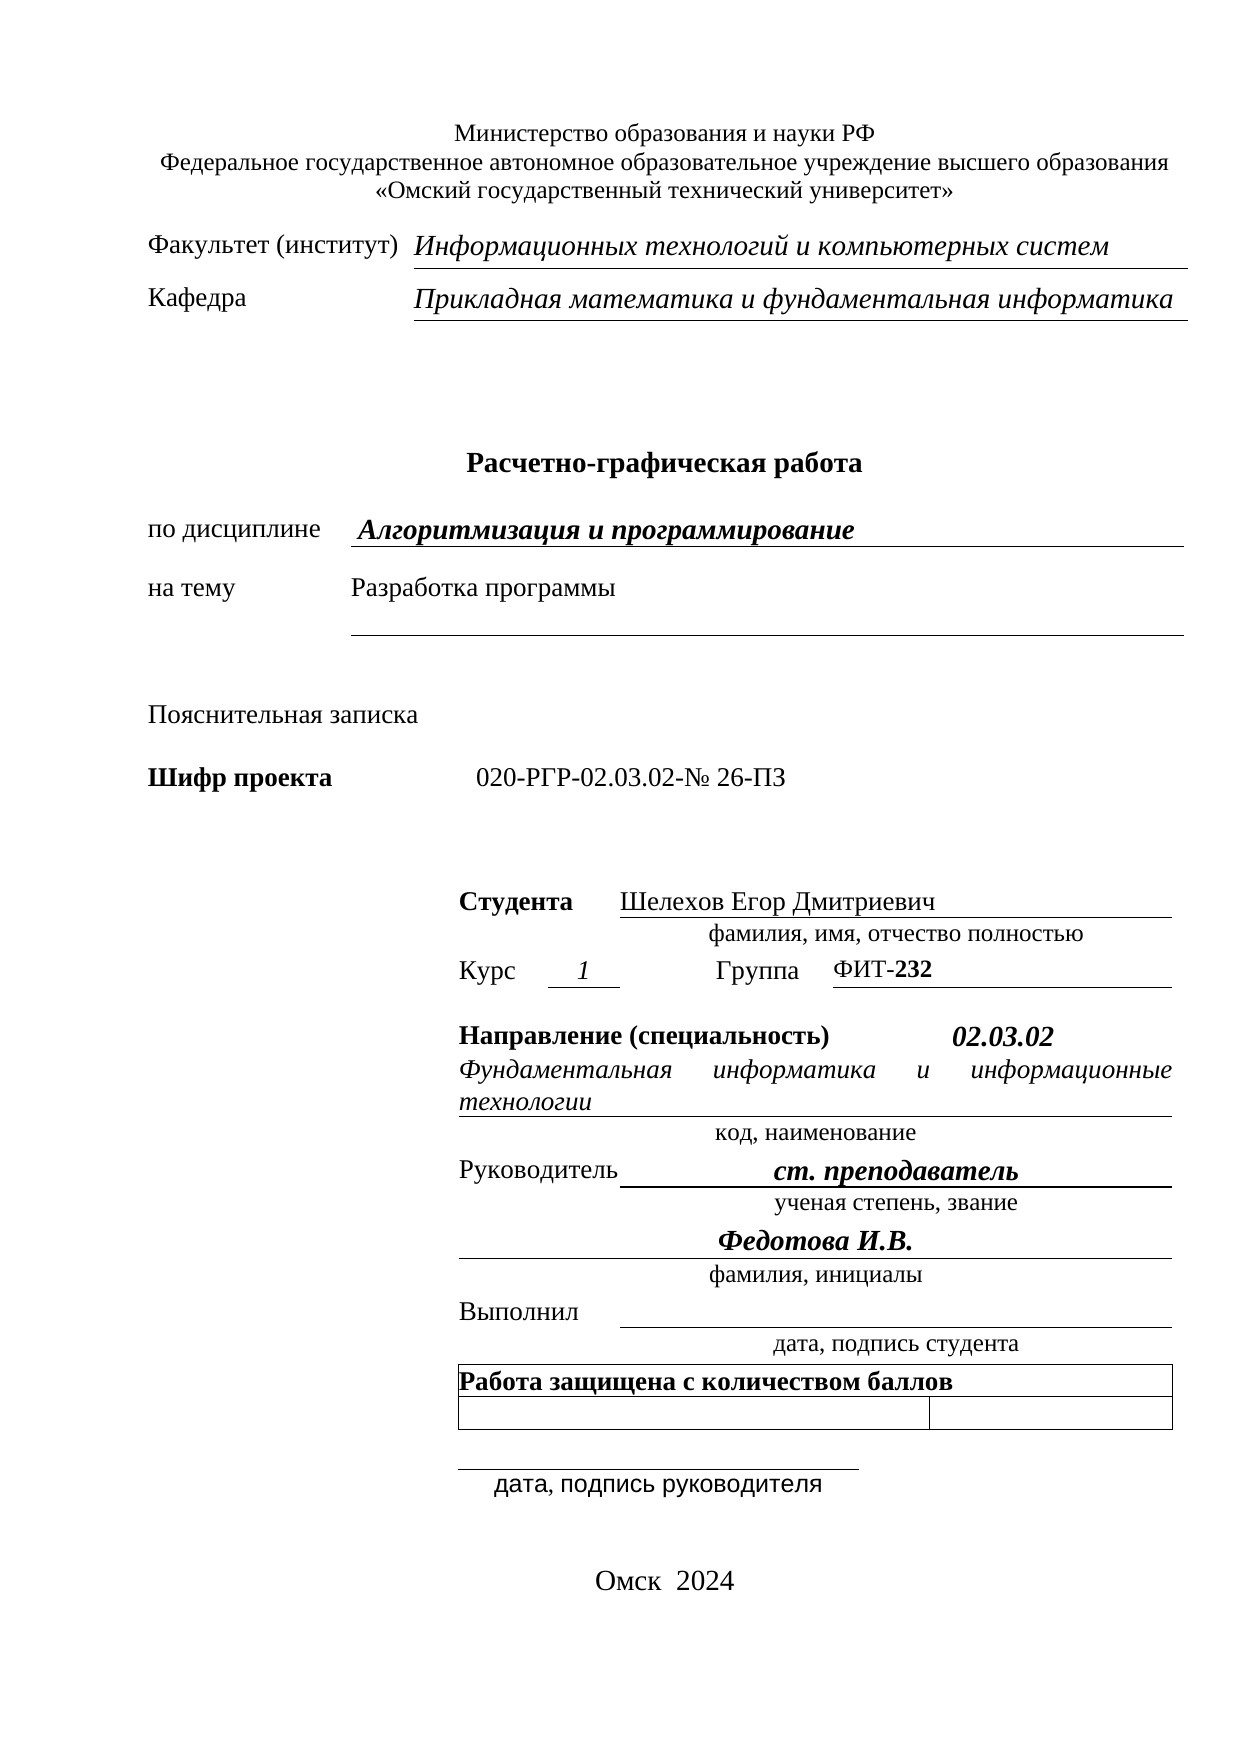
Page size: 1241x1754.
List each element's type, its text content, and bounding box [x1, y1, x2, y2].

table_cell Разработка программы [351, 571, 1184, 635]
table_cell [958, 987, 1173, 1019]
table_cell [148, 546, 351, 571]
table_header Алгоритмизация и программирование [351, 512, 1184, 546]
table_cell [396, 1224, 458, 1258]
table_cell фамилия, инициалы [459, 1258, 1173, 1295]
table_cell [148, 1327, 272, 1364]
table_cell фамилия, имя, отчество полностью [620, 917, 1173, 954]
table_cell [148, 1054, 458, 1116]
table_cell Курс [459, 954, 547, 987]
table_cell [459, 987, 547, 1019]
table_cell [930, 1397, 1172, 1429]
table_cell дата, подпись студента [620, 1327, 1173, 1364]
table_header 020-РГР-02.03.02-№ 26-ПЗ [476, 761, 1204, 792]
table_header Факультет (институт) [148, 228, 413, 268]
table_cell [459, 1397, 929, 1429]
table_cell [148, 320, 413, 333]
table_cell ученая степень, звание [620, 1186, 1173, 1223]
table_cell [272, 1153, 396, 1186]
table_cell [148, 1186, 272, 1223]
table_header Шифр проекта [148, 761, 476, 792]
table_cell [272, 987, 396, 1019]
table_cell [148, 987, 272, 1019]
table_cell [396, 1116, 458, 1153]
table_cell [272, 954, 396, 987]
table_cell [396, 1364, 458, 1396]
text Пояснительная записка [148, 698, 1181, 730]
table_header Студента [459, 885, 619, 917]
table_cell на тему [148, 571, 351, 635]
table_header по дисциплине [148, 512, 351, 546]
table_cell [148, 1224, 272, 1258]
table_cell Выполнил [459, 1295, 619, 1364]
table_cell Федотова И.В. [459, 1224, 1173, 1258]
table_cell [459, 917, 619, 954]
table_cell [396, 917, 458, 954]
table_cell код, наименование [459, 1116, 1173, 1153]
table_cell [272, 1364, 396, 1396]
table_cell Кафедра [148, 281, 413, 319]
text Омск 2024 [148, 1563, 1181, 1603]
table_cell [148, 1295, 272, 1327]
table_cell [272, 1224, 396, 1258]
table_header [863, 1469, 1181, 1563]
table_cell Фундаментальная информатика и информационные технологии [459, 1054, 1173, 1116]
table_cell [833, 988, 958, 1019]
table_cell Группа [716, 954, 833, 987]
table_cell [148, 1116, 272, 1153]
table_cell [272, 1186, 396, 1223]
table_header дата, подпись руководителя [458, 1470, 859, 1563]
table_cell [148, 954, 272, 987]
table_header Информационных технологий и компьютерных систем [414, 228, 1188, 268]
text Расчетно-графическая работа [148, 445, 1181, 479]
table_cell [148, 1364, 272, 1396]
table_cell [548, 988, 619, 1019]
table_cell ФИТ-232 [833, 954, 1173, 987]
table_header [399, 1469, 458, 1563]
table_cell [396, 1327, 458, 1364]
table_cell [148, 268, 413, 281]
table_cell 1 [548, 954, 619, 987]
table_cell [351, 547, 1184, 571]
text Федеральное государственное автономное образовательное учреждение высшего образования [148, 147, 1181, 176]
table_cell [414, 269, 1188, 281]
table_cell Руководитель [459, 1153, 619, 1223]
table_cell [148, 917, 272, 954]
table_cell [148, 1153, 272, 1186]
table_cell [620, 1295, 1173, 1327]
table_header [148, 885, 272, 917]
table_cell [272, 917, 396, 954]
table_cell [414, 321, 1188, 333]
table_cell [272, 1396, 396, 1429]
text «Омский государственный технический университет» [148, 176, 1181, 204]
table_header [272, 885, 396, 917]
table_cell [396, 1153, 458, 1186]
table_cell Прикладная математика и фундаментальная информатика [414, 281, 1188, 319]
table_cell Работа защищена с количеством баллов [459, 1365, 1172, 1396]
table_cell [396, 987, 458, 1019]
table_cell [396, 1186, 458, 1223]
table_cell [620, 954, 716, 987]
table_cell Направление (специальность) [459, 1019, 833, 1053]
table_cell [272, 1116, 396, 1153]
table_header Шелехов Егор Дмитриевич [620, 885, 1173, 917]
table_cell [148, 1019, 458, 1053]
table_cell ст. преподаватель [620, 1153, 1173, 1186]
text Министерство образования и науки РФ [148, 118, 1181, 147]
table_header [148, 1469, 399, 1563]
table_cell [396, 954, 458, 987]
table_cell [396, 1258, 458, 1295]
table_cell [396, 1396, 458, 1429]
table_cell [272, 1258, 396, 1295]
table_cell [148, 1396, 272, 1429]
table_cell [620, 987, 787, 1019]
table_cell 02.03.02 [833, 1019, 1173, 1053]
table_cell [396, 1295, 458, 1327]
table_header [396, 885, 458, 917]
table_cell [272, 1295, 396, 1327]
table_cell [272, 1327, 396, 1364]
table_cell [787, 987, 833, 1019]
table_cell [148, 1258, 272, 1295]
